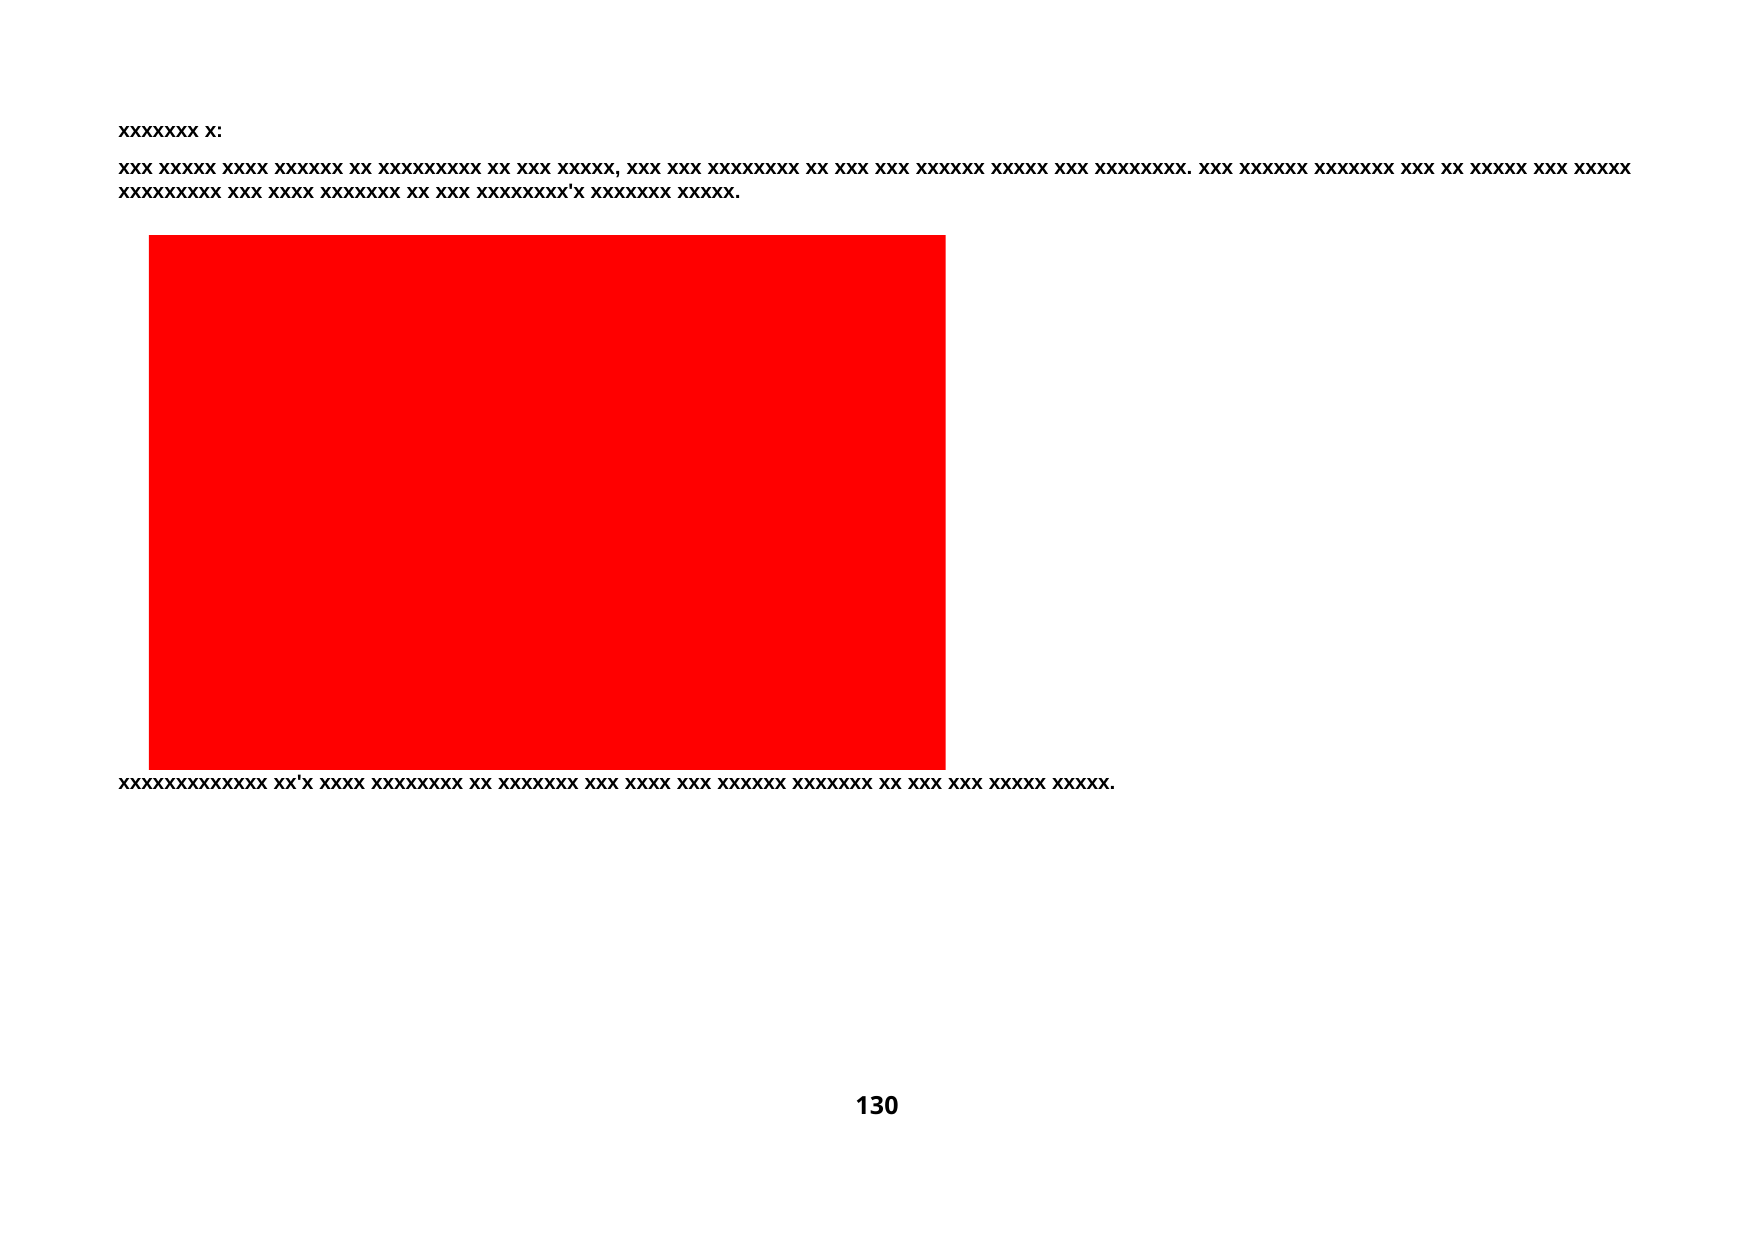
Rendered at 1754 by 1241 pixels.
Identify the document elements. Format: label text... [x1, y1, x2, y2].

picture [148, 235, 946, 770]
text xxx xxxxx xxxx xxxxxx xx xxxxxxxxx xx xxx xxxxx, xxx xxx xxxxxxxx xx xxx xxx xxxxxx xxxxx xxx xxxxxxxx. xxx xxxxxx xxxxxxx xxx xx xxxxx xxx xxxxx xxxxxxxxx xxx xxxx xxxxxxx xx xxx xxxxxxxx'x xxxxxxx xxxxx. [118, 155, 1636, 203]
text xxxxxxxxxxxxx xx'x xxxx xxxxxxxx xx xxxxxxx xxx xxxx xxx xxxxxx xxxxxxx xx xxx xxx xxxxx xxxxx. [118, 215, 1636, 794]
text xxxxxxx x: [118, 118, 1636, 142]
